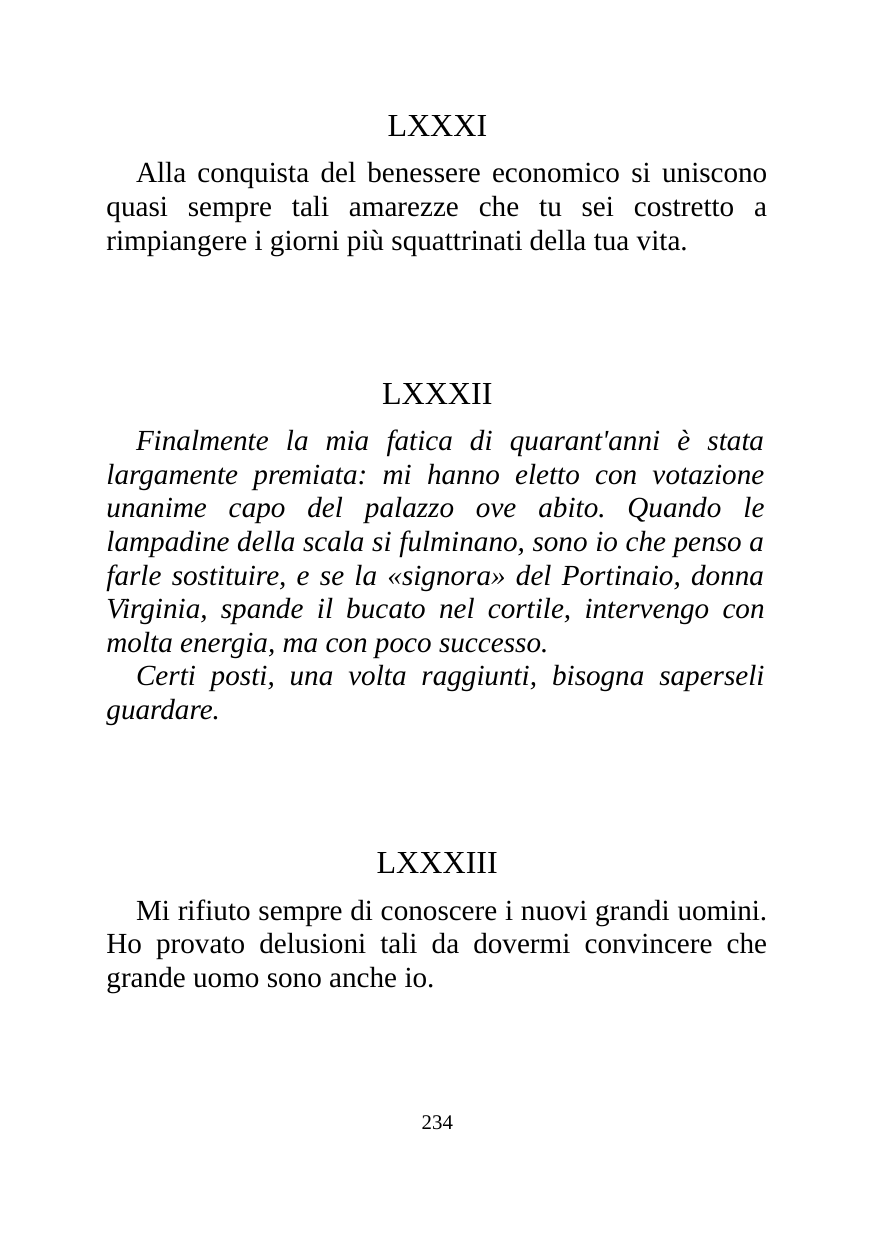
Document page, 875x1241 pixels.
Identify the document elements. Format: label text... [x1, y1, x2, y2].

subtitle LXXXI [106, 106, 768, 143]
text Certi posti, una volta raggiunti, bisogna saperseli guardare. [106, 658, 768, 725]
subtitle LXXXIII [106, 843, 768, 880]
text Finalmente la mia fatica di quarant'anni è stata largamente premiata: mi hanno eletto con votazione unanime capo del palazzo ove abito. Quando le lampadine della scala si fulminano, sono io che penso a farle sostituire, e se la «signora» del Portinaio, donna Virginia, spande il bucato nel cortile, intervengo con molta energia, ma con poco successo. [106, 423, 768, 658]
subtitle LXXXII [106, 374, 768, 411]
text Mi rifiuto sempre di conoscere i nuovi grandi uomini. Ho provato delusioni tali da dovermi convincere che grande uomo sono anche io. [106, 893, 768, 993]
text Alla conquista del benessere economico si uniscono quasi sempre tali amarezze che tu sei costretto a rimpiangere i giorni più squattrinati della tua vita. [106, 156, 768, 256]
